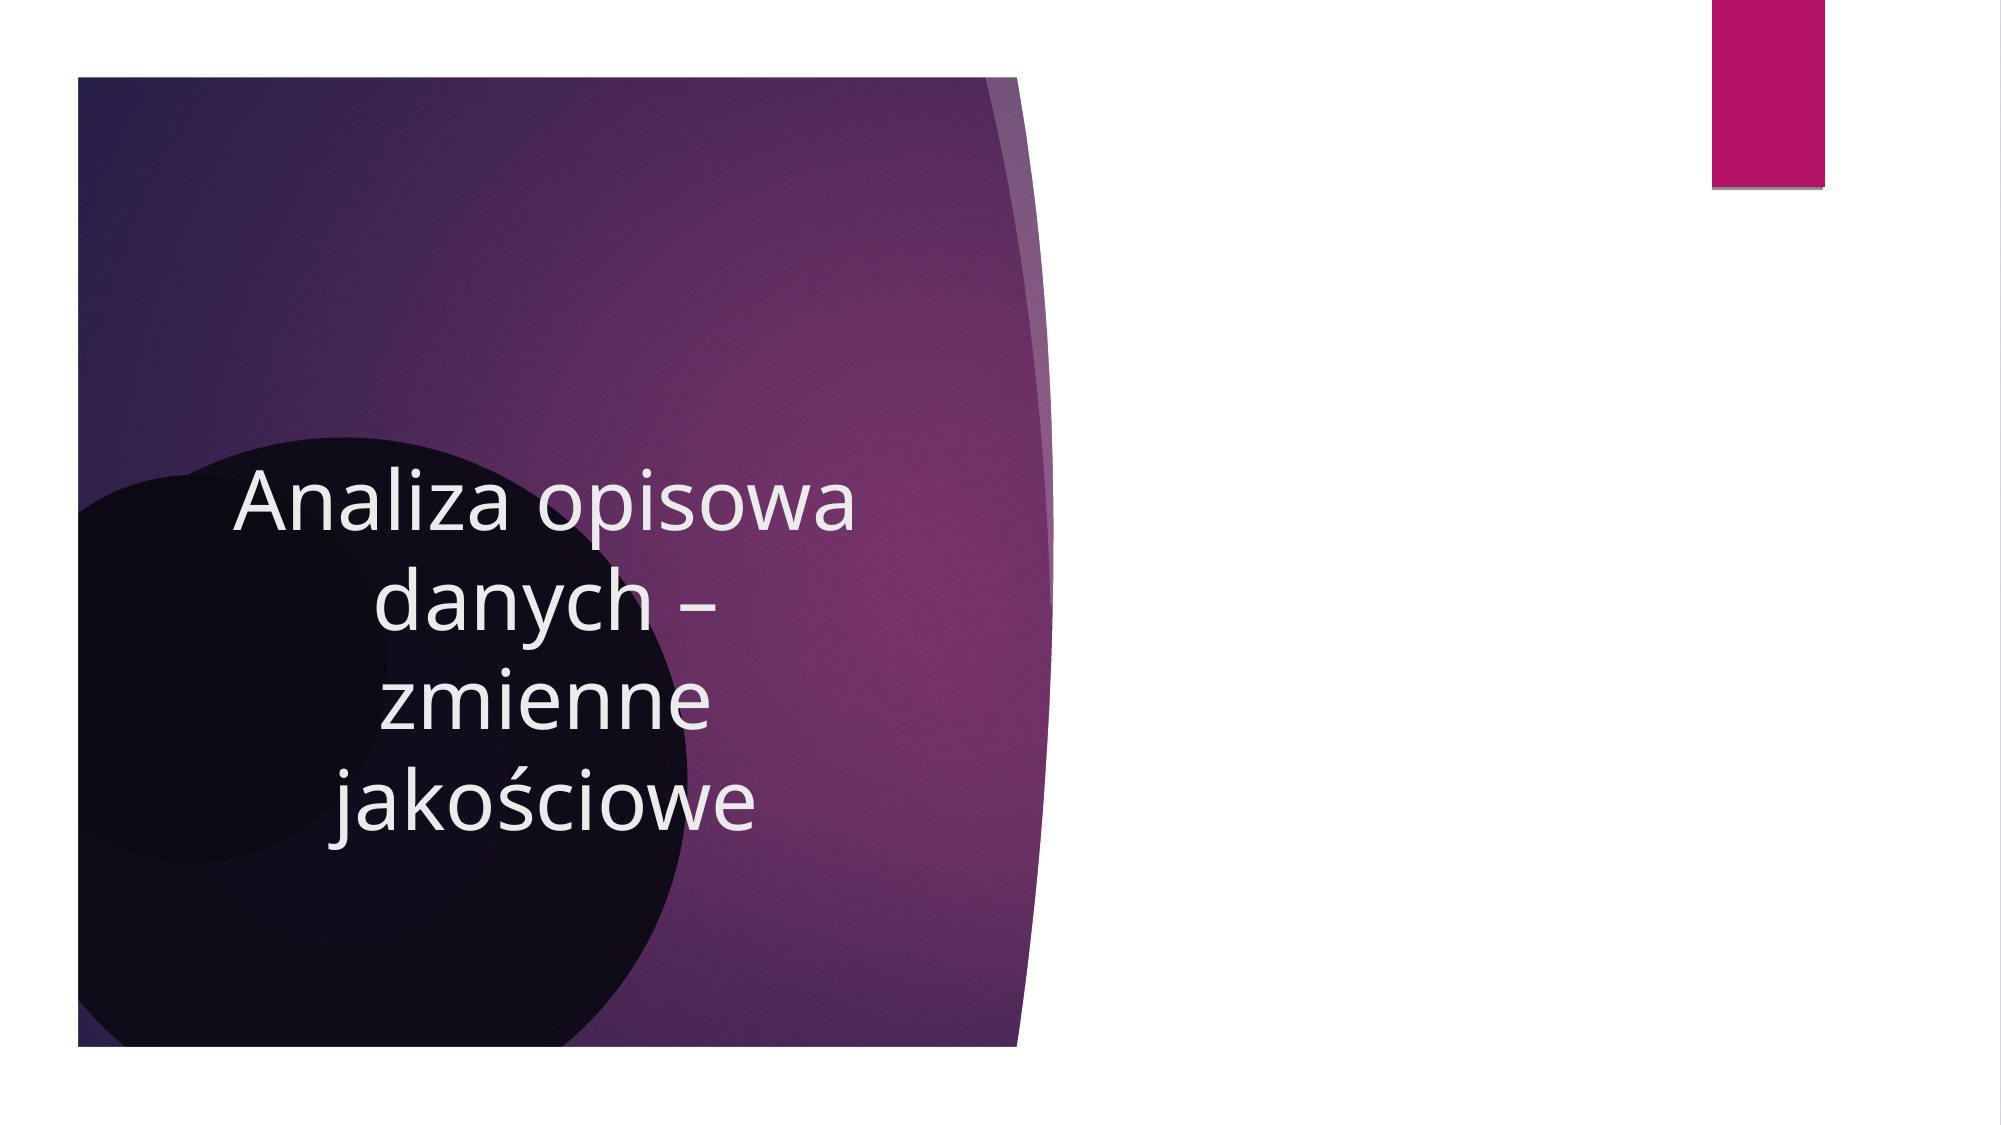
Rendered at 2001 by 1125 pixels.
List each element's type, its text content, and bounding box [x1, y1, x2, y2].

title Analiza opisowa danych – zmienne jakościowe [239, 375, 954, 750]
